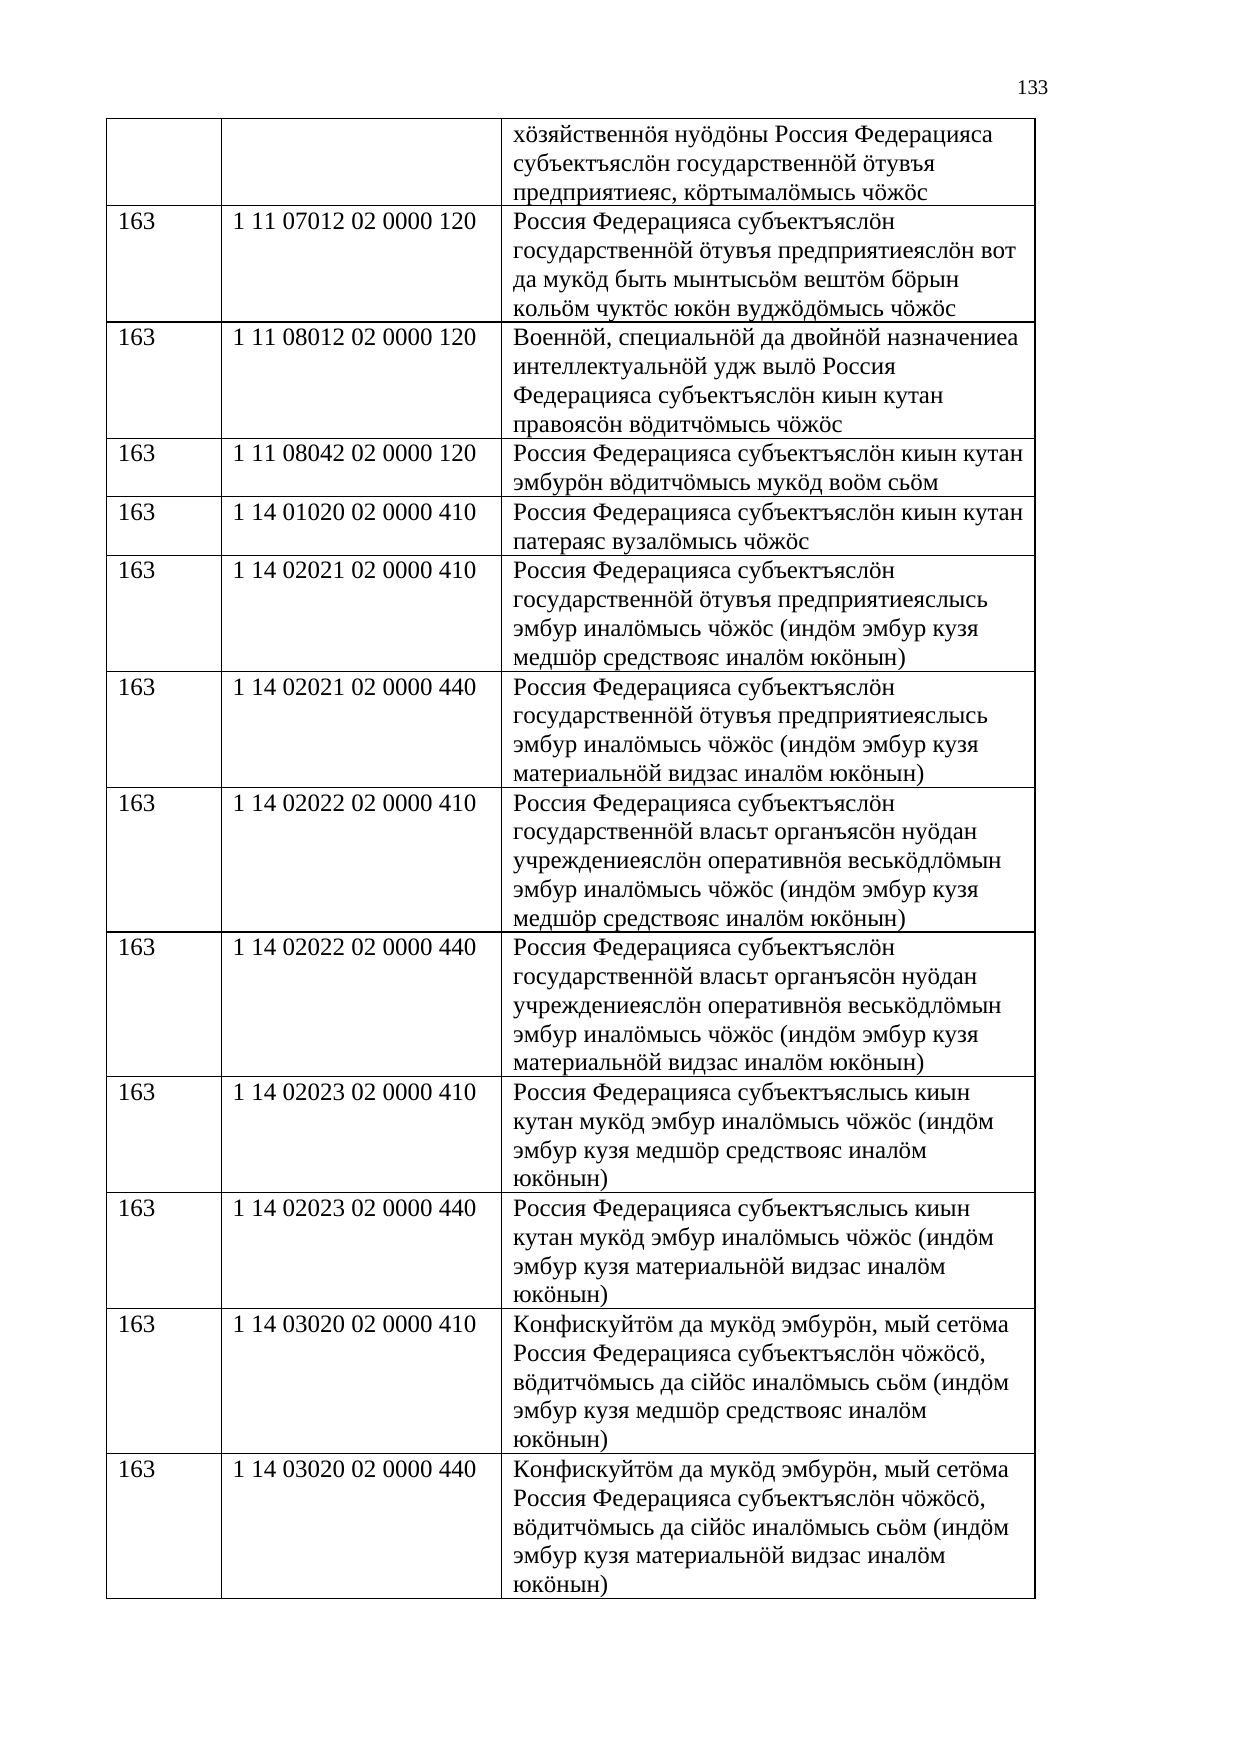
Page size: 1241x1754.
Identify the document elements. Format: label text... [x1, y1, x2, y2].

table_cell 163 [107, 556, 221, 671]
table_cell Россия Федерацияса субъектъяслöн киын кутан эмбурöн вöдитчöмысь мукöд воöм сьöм [502, 439, 1034, 496]
table_cell 1 14 01020 02 0000 410 [222, 497, 501, 554]
table_cell 1 14 02021 02 0000 410 [222, 556, 501, 671]
table_cell Россия Федерацияса субъектъяслöн государственнöй öтувъя предприятиеяслöн вот да мукöд быть мынтысьöм вештöм бöрын кольöм чуктöс юкöн вуджöдöмысь чöжöс [502, 206, 1034, 321]
table_cell 1 14 02023 02 0000 410 [222, 1077, 501, 1192]
table_cell 163 [107, 1309, 221, 1453]
table_cell 1 11 07012 02 0000 120 [222, 206, 501, 321]
table_cell Конфискуйтöм да мукöд эмбурöн, мый сетöма Россия Федерацияса субъектъяслöн чöжöсö, вöдитчöмысь да сiйöс иналöмысь сьöм (индöм эмбур кузя материальнöй видзас иналöм юкöнын) [502, 1454, 1034, 1598]
table_cell 1 11 08012 02 0000 120 [222, 323, 501, 437]
table_cell 1 14 02022 02 0000 440 [222, 933, 501, 1076]
table_cell хöзяйственнöя нуöдöны Россия Федерацияса субъектъяслöн государственнöй öтувъя предприятиеяс, кöртымалöмысь чöжöс [502, 119, 1034, 205]
table_cell Россия Федерацияса субъектъяслöн киын кутан патераяс вузалöмысь чöжöс [502, 497, 1034, 554]
table_cell 1 14 02022 02 0000 410 [222, 788, 501, 931]
table_cell Военнöй, специальнöй да двойнöй назначениеа интеллектуальнöй удж вылö Россия Федерацияса субъектъяслöн киын кутан правоясöн вöдитчöмысь чöжöс [502, 323, 1034, 437]
table_cell [222, 119, 501, 205]
table_cell Россия Федерацияса субъектъяслысь киын кутан мукöд эмбур иналöмысь чöжöс (индöм эмбур кузя материальнöй видзас иналöм юкöнын) [502, 1193, 1034, 1308]
table_cell 163 [107, 439, 221, 496]
table_cell 163 [107, 497, 221, 554]
table_cell 163 [107, 206, 221, 321]
table_cell 163 [107, 323, 221, 437]
table_cell Россия Федерацияса субъектъяслöн государственнöй власьт органъясöн нуöдан учреждениеяслöн оперативнöя веськöдлöмын эмбур иналöмысь чöжöс (индöм эмбур кузя материальнöй видзас иналöм юкöнын) [502, 933, 1034, 1076]
table_cell Россия Федерацияса субъектъяслöн государственнöй öтувъя предприятиеяслысь эмбур иналöмысь чöжöс (индöм эмбур кузя материальнöй видзас иналöм юкöнын) [502, 672, 1034, 787]
table_cell 163 [107, 672, 221, 787]
table_cell 163 [107, 1454, 221, 1598]
table_cell Россия Федерацияса субъектъяслöн государственнöй öтувъя предприятиеяслысь эмбур иналöмысь чöжöс (индöм эмбур кузя медшöр средствояс иналöм юкöнын) [502, 556, 1034, 671]
table_cell Россия Федерацияса субъектъяслöн государственнöй власьт органъясöн нуöдан учреждениеяслöн оперативнöя веськöдлöмын эмбур иналöмысь чöжöс (индöм эмбур кузя медшöр средствояс иналöм юкöнын) [502, 788, 1034, 931]
table_cell 1 14 03020 02 0000 410 [222, 1309, 501, 1453]
table_cell 163 [107, 1077, 221, 1192]
table_cell Россия Федерацияса субъектъяслысь киын кутан мукöд эмбур иналöмысь чöжöс (индöм эмбур кузя медшöр средствояс иналöм юкöнын) [502, 1077, 1034, 1192]
table_cell 1 14 03020 02 0000 440 [222, 1454, 501, 1598]
table_cell Конфискуйтöм да мукöд эмбурöн, мый сетöма Россия Федерацияса субъектъяслöн чöжöсö, вöдитчöмысь да сійöс иналöмысь сьöм (индöм эмбур кузя медшöр средствояс иналöм юкöнын) [502, 1309, 1034, 1453]
table_cell 1 11 08042 02 0000 120 [222, 439, 501, 496]
table_cell 163 [107, 1193, 221, 1308]
table_cell [107, 119, 221, 205]
table_cell 163 [107, 933, 221, 1076]
table_cell 1 14 02021 02 0000 440 [222, 672, 501, 787]
table_cell 163 [107, 788, 221, 931]
table_cell 1 14 02023 02 0000 440 [222, 1193, 501, 1308]
